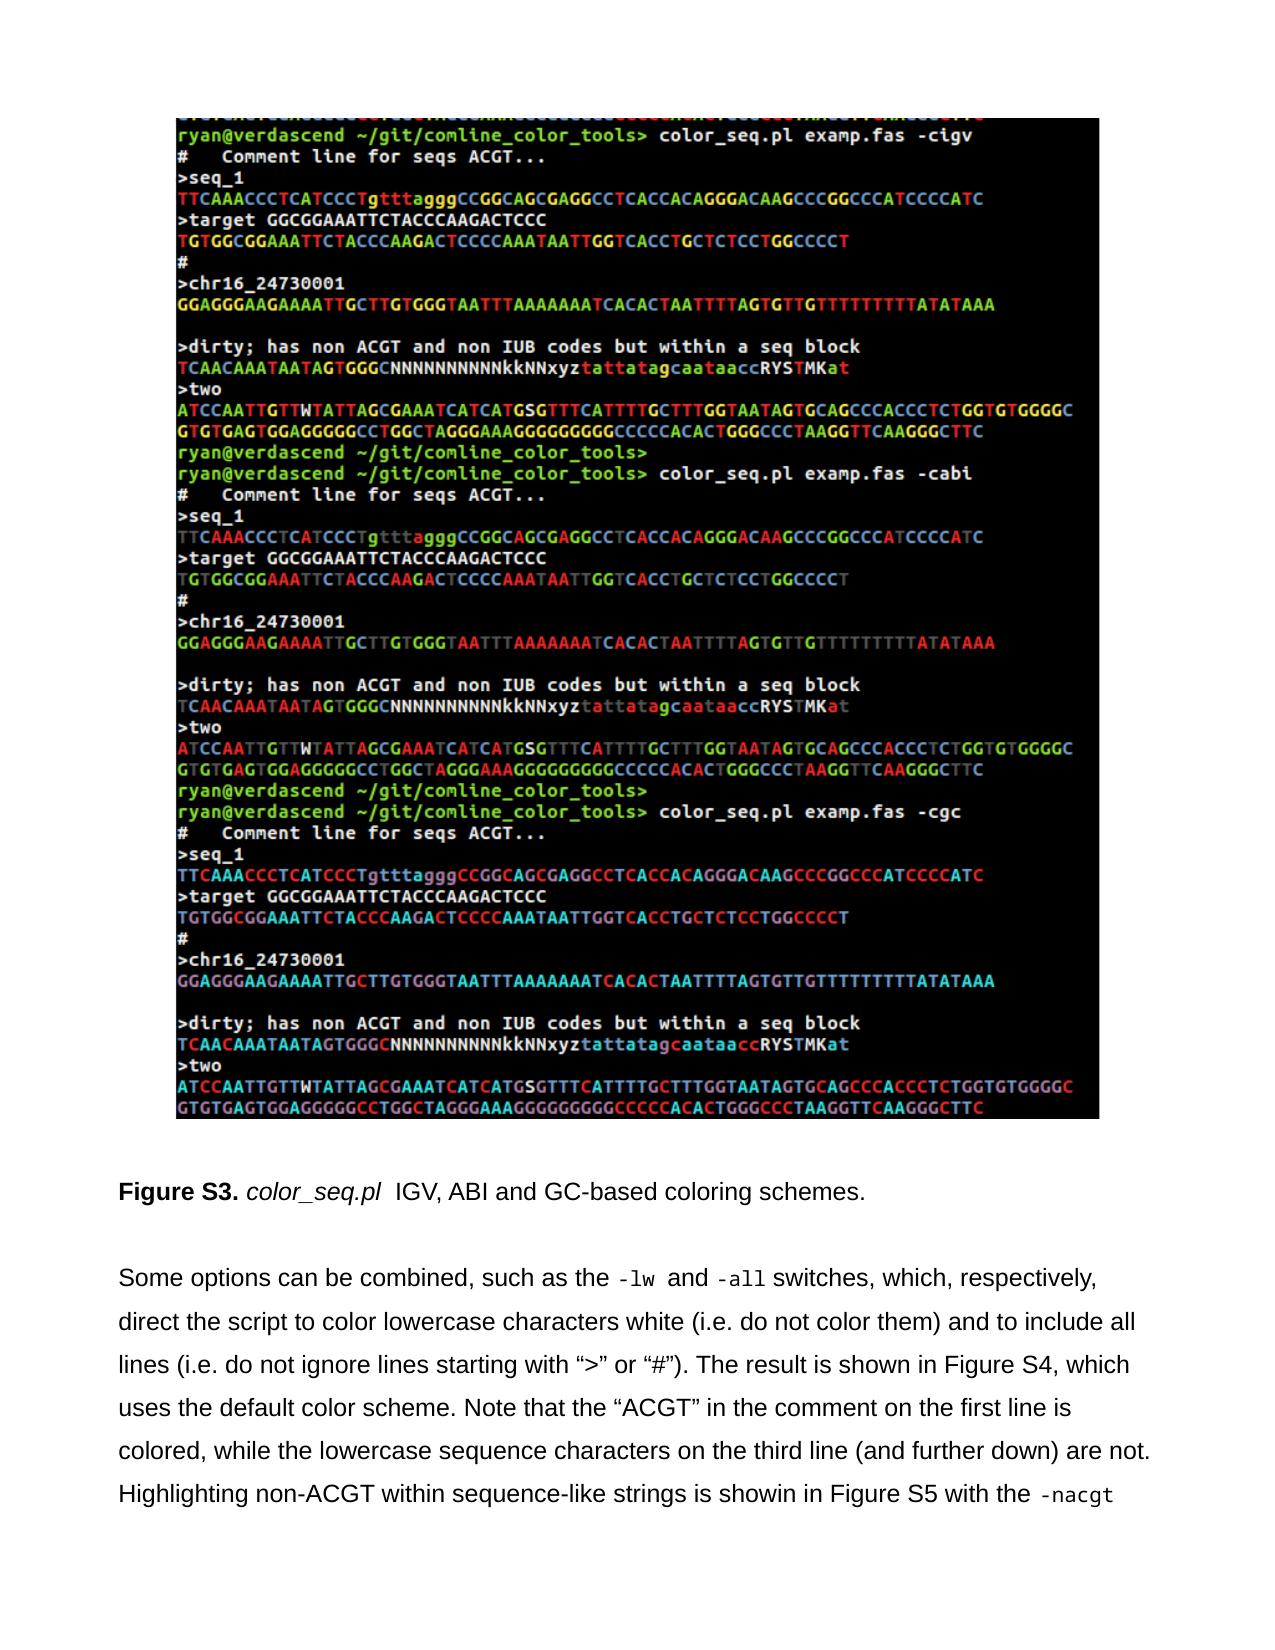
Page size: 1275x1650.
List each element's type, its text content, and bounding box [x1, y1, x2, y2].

text Figure S3. color_seq.pl IGV, ABI and GC-based coloring schemes. [118, 1177, 1157, 1205]
text Some options can be combined, such as the -lw and -all switches, which, respectively, direct the script to color lowercase characters white (i.e. do not color them) and to include all lines (i.e. do not ignore lines starting with “>” or “#”). The result is shown in Figure S4, which uses the default color scheme. Note that the “ACGT” in the comment on the first line is colored, while the lowercase sequence characters on the third line (and further down) are not. Highlighting non-ACGT within sequence-like strings is showin in Figure S5 with the -nacgt [118, 1263, 1157, 1509]
picture [175, 118, 1100, 1119]
